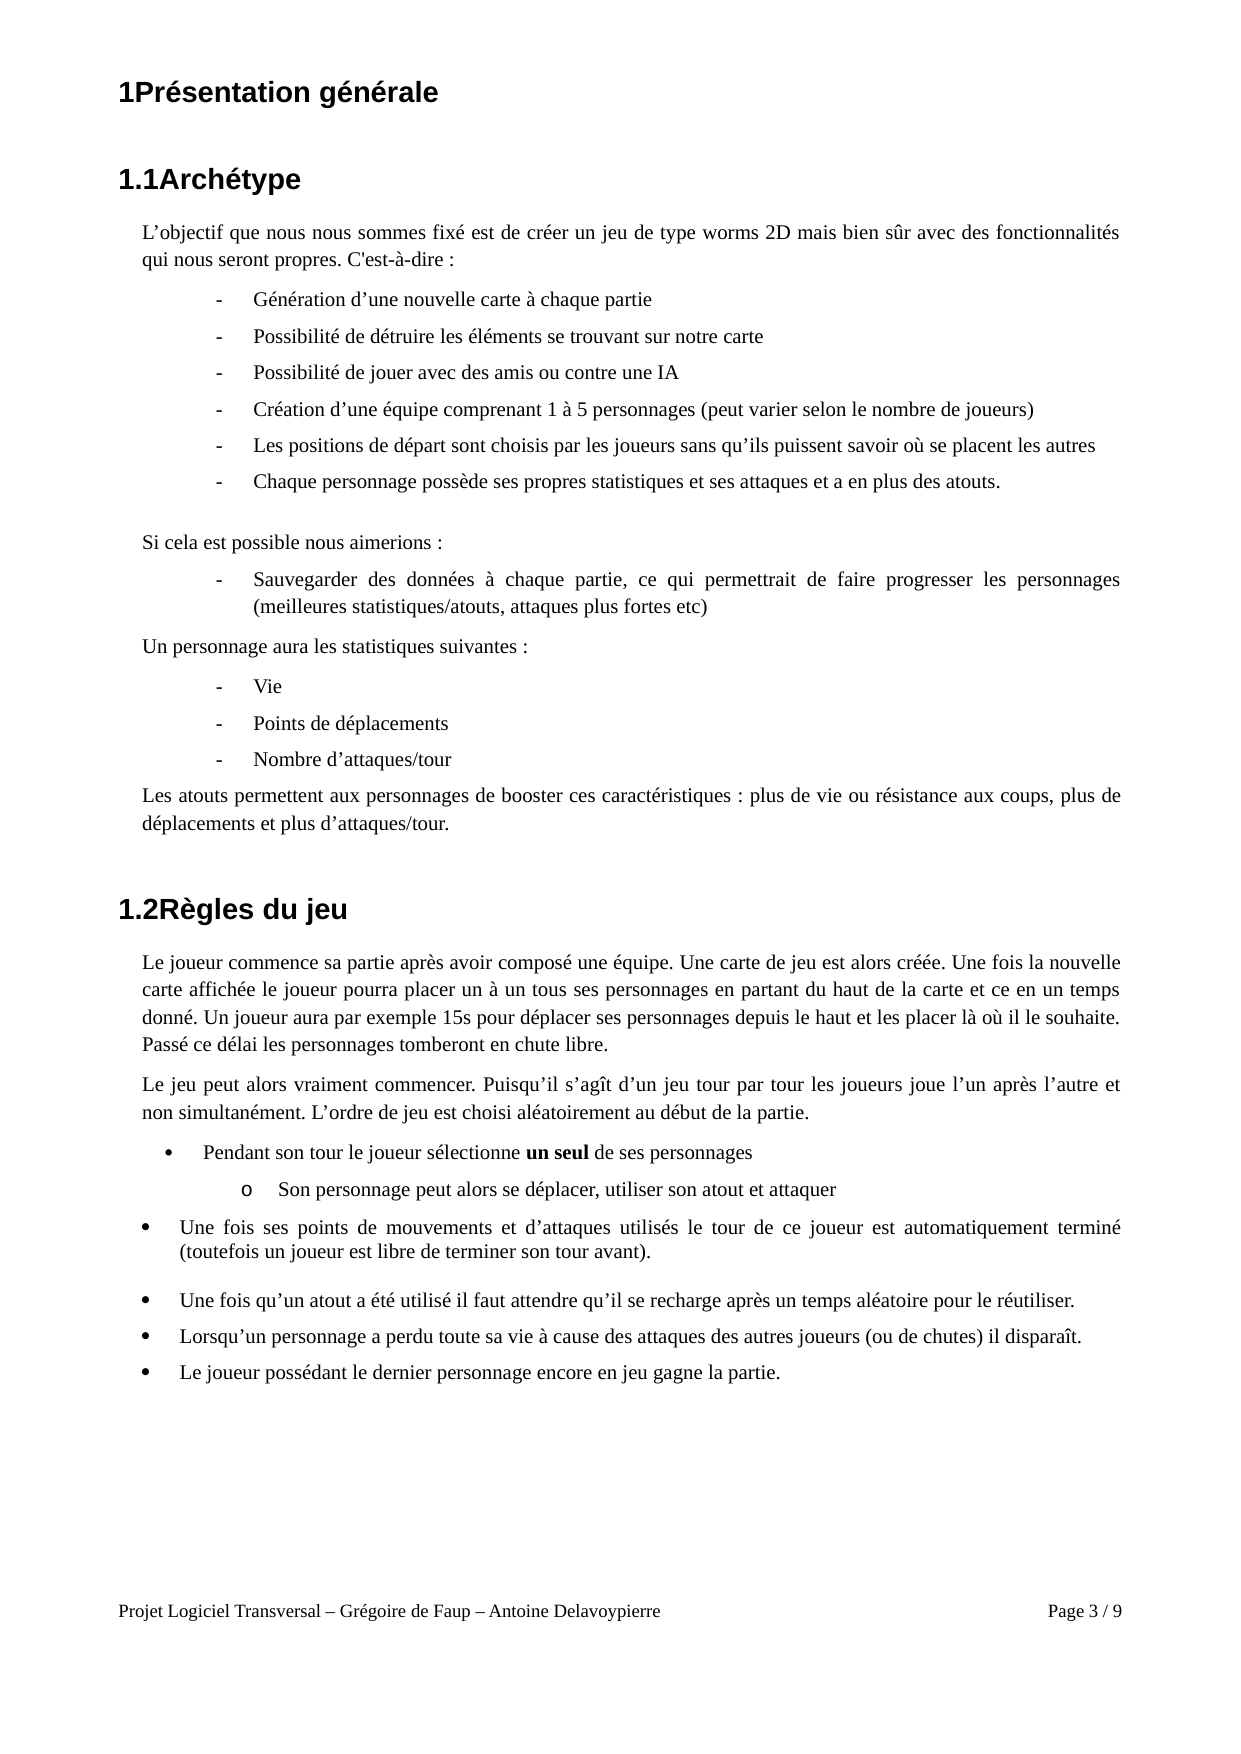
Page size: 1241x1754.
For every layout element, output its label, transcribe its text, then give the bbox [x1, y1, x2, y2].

text Le joueur commence sa partie après avoir composé une équipe. Une carte de jeu est alors créée. Une fois la nouvelle carte affichée le joueur pourra placer un à un tous ses personnages en partant du haut de la carte et ce en un temps donné. Un joueur aura par exemple 15s pour déplacer ses personnages depuis le haut et les placer là où il le souhaite. Passé ce délai les personnages tomberont en chute libre. [142, 949, 1122, 1056]
list Possibilité de détruire les éléments se trouvant sur notre carte [216, 324, 1122, 348]
list Une fois qu’un atout a été utilisé il faut attendre qu’il se recharge après un temps aléatoire pour le réutiliser. [142, 1288, 1122, 1312]
list Pendant son tour le joueur sélectionne un seul de ses personnages [165, 1140, 1122, 1164]
text Le jeu peut alors vraiment commencer. Puisqu’il s’agît d’un jeu tour par tour les joueurs joue l’un après l’autre et non simultanément. L’ordre de jeu est choisi aléatoirement au début de la partie. [142, 1072, 1122, 1124]
text Un personnage aura les statistiques suivantes : [142, 634, 1122, 658]
list Une fois ses points de mouvements et d’attaques utilisés le tour de ce joueur est automatiquement terminé (toutefois un joueur est libre de terminer son tour avant). [142, 1214, 1122, 1263]
list Les positions de départ sont choisis par les joueurs sans qu’ils puissent savoir où se placent les autres [216, 433, 1122, 457]
text Les atouts permettent aux personnages de booster ces caractéristiques : plus de vie ou résistance aux coups, plus de déplacements et plus d’attaques/tour. [142, 783, 1122, 835]
list Sauvegarder des données à chaque partie, ce qui permettrait de faire progresser les personnages (meilleures statistiques/atouts, attaques plus fortes etc) [216, 566, 1122, 618]
list Chaque personnage possède ses propres statistiques et ses attaques et a en plus des atouts. [216, 469, 1122, 493]
subtitle Règles du jeu [118, 892, 1122, 926]
text L’objectif que nous nous sommes fixé est de créer un jeu de type worms 2D mais bien sûr avec des fonctionnalités qui nous seront propres. C'est-à-dire : [142, 219, 1122, 271]
text Si cela est possible nous aimerions : [142, 530, 1122, 554]
list Possibilité de jouer avec des amis ou contre une IA [216, 360, 1122, 384]
list Points de déplacements [216, 711, 1122, 734]
list Création d’une équipe comprenant 1 à 5 personnages (peut varier selon le nombre de joueurs) [216, 397, 1122, 421]
list Génération d’une nouvelle carte à chaque partie [216, 287, 1122, 311]
list Vie [216, 674, 1122, 698]
subtitle Archétype [118, 162, 1122, 196]
list Lorsqu’un personnage a perdu toute sa vie à cause des attaques des autres joueurs (ou de chutes) il disparaît. [142, 1324, 1122, 1348]
subtitle Présentation générale [118, 75, 1122, 108]
list Le joueur possédant le dernier personnage encore en jeu gagne la partie. [142, 1360, 1122, 1384]
list Nombre d’attaques/tour [216, 747, 1122, 771]
list Son personnage peut alors se déplacer, utiliser son atout et attaquer [240, 1176, 1122, 1202]
